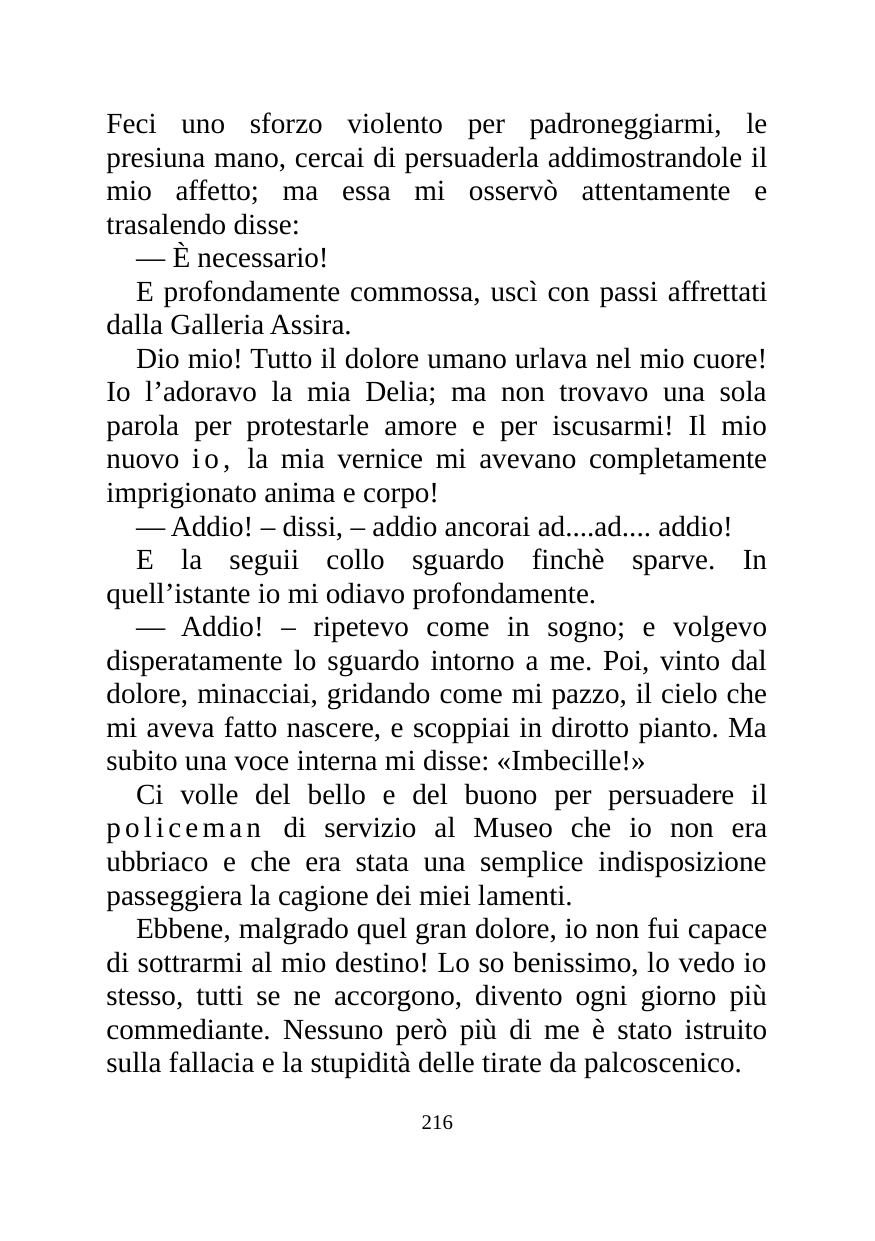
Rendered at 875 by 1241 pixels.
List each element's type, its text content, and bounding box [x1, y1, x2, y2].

text — Addio! – dissi, – addio ancorai ad....ad.... addio! [106, 509, 768, 542]
text Ebbene, malgrado quel gran dolore, io non fui capace di sottrarmi al mio destino! Lo so benissimo, lo vedo io stesso, tutti se ne accorgono, divento ogni giorno più commediante. Nessuno però più di me è stato istruito sulla fallacia e la stupidità delle tirate da palcoscenico. [106, 911, 768, 1079]
text E la seguii collo sguardo finchè sparve. In quell’istante io mi odiavo profondamente. [106, 542, 768, 609]
text — Addio! – ripetevo come in sogno; e volgevo disperatamente lo sguardo intorno a me. Poi, vinto dal dolore, minacciai, gridando come mi pazzo, il cielo che mi aveva fatto nascere, e scoppiai in dirotto pianto. Ma subito una voce interna mi disse: «Imbecille!» [106, 609, 768, 777]
text Ci volle del bello e del buono per persuadere il policeman di servizio al Museo che io non era ubbriaco e che era stata una semplice indisposizione passeggiera la cagione dei miei lamenti. [106, 777, 768, 911]
text E profondamente commossa, uscì con passi affrettati dalla Galleria Assira. [106, 274, 768, 341]
text Dio mio! Tutto il dolore umano urlava nel mio cuore! Io l’adoravo la mia Delia; ma non trovavo una sola parola per protestarle amore e per iscusarmi! Il mio nuovo io, la mia vernice mi avevano completamente imprigionato anima e corpo! [106, 341, 768, 509]
text Feci uno sforzo violento per padroneggiarmi, le presiuna mano, cercai di persuaderla addimostrandole il mio affetto; ma essa mi osservò attentamente e trasalendo disse: [106, 106, 768, 240]
text — È necessario! [106, 240, 768, 274]
